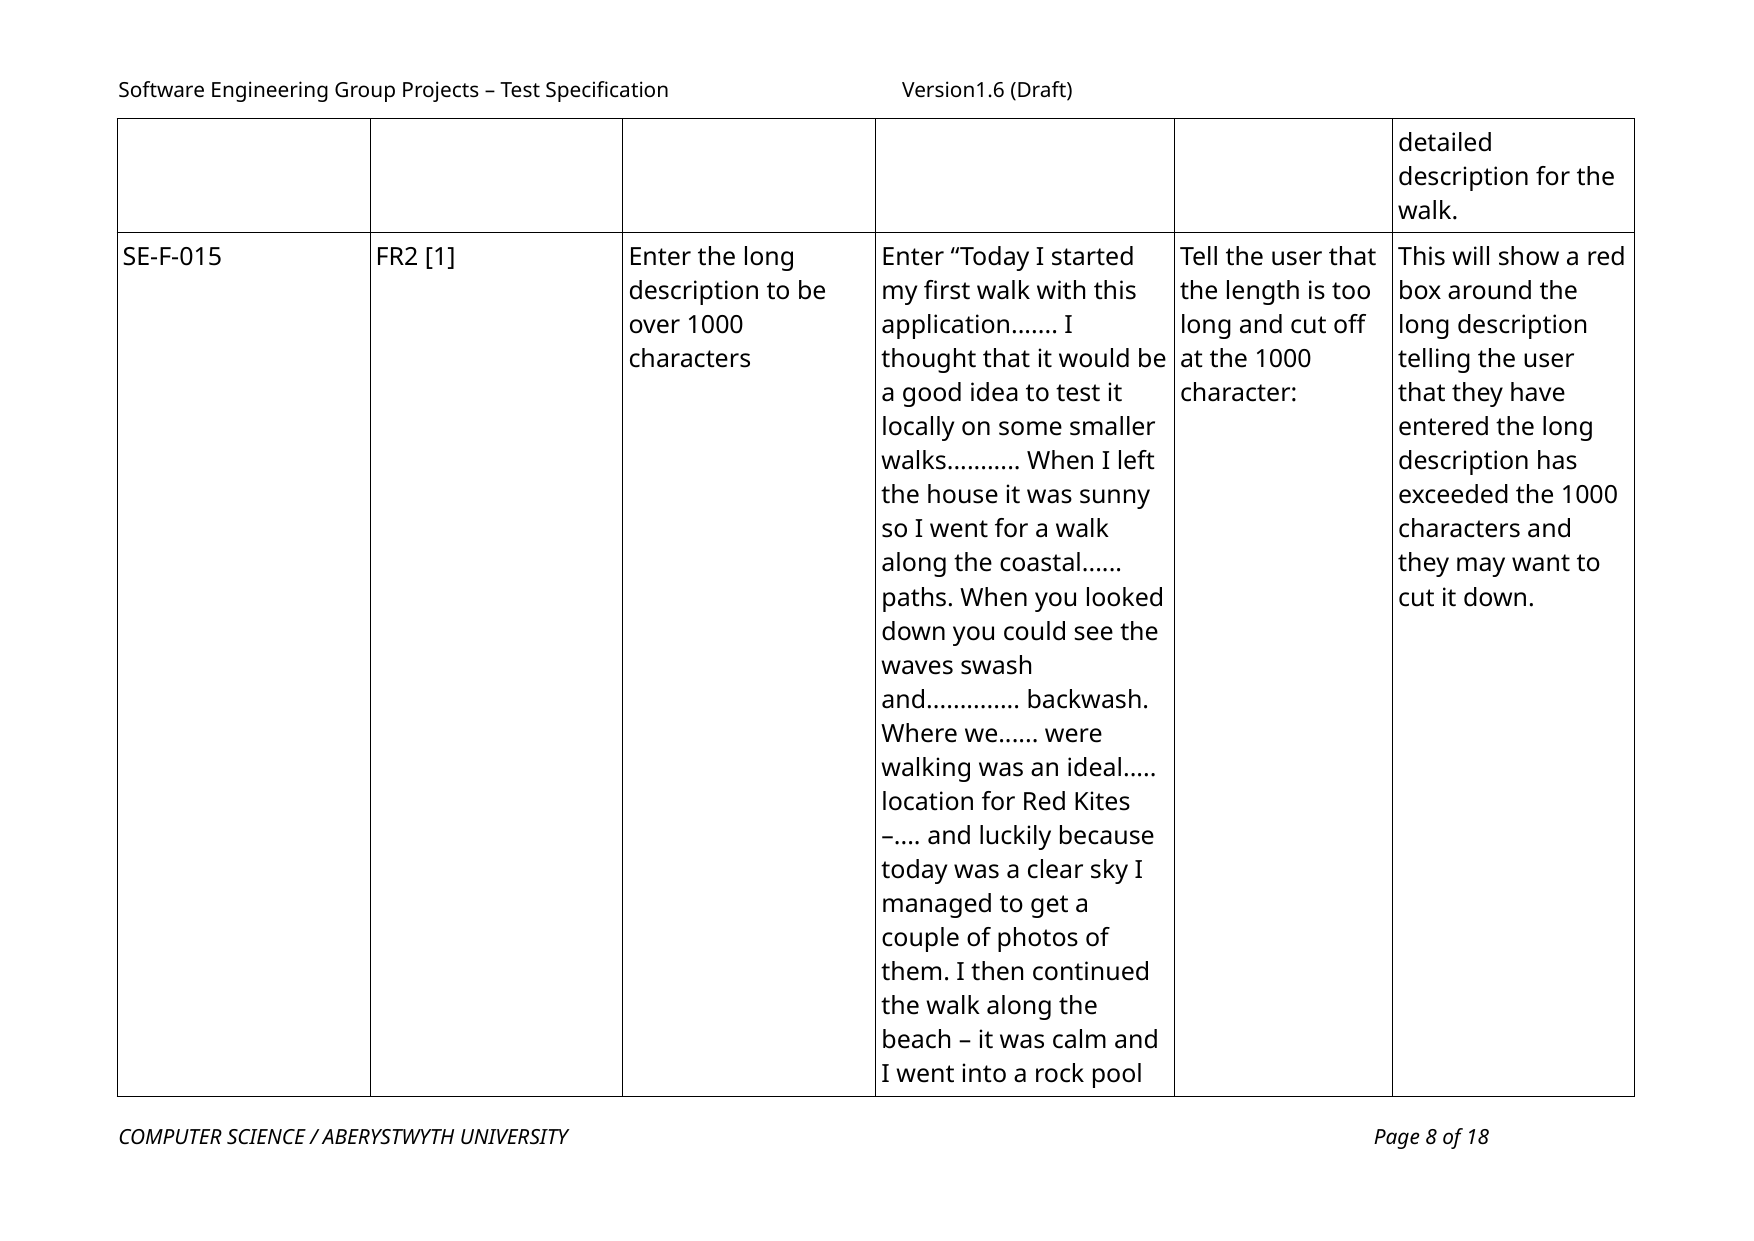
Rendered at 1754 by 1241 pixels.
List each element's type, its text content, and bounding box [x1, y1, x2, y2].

table_cell Tell the user that the length is too long and cut off at the 1000 character: [1175, 233, 1392, 1096]
table_cell [371, 119, 622, 232]
table_cell detailed description for the walk. [1393, 119, 1634, 232]
table_cell This will show a red box around the long description telling the user that they have entered the long description has exceeded the 1000 characters and they may want to cut it down. [1393, 233, 1634, 1096]
table_cell FR2 [1] [371, 233, 622, 1096]
table_cell SE-F-015 [118, 233, 370, 1096]
table_cell Enter “Today I started my first walk with this application....... I thought that it would be a good idea to test it locally on some smaller walks........... When I left the house it was sunny so I went for a walk along the coastal...... paths. When you looked down you could see the waves swash and.............. backwash. Where we...... were walking was an ideal..... location for Red Kites –.... and luckily because today was a clear sky I managed to get a couple of photos of them. I then continued the walk along the beach – it was calm and I went into a rock pool [876, 233, 1174, 1096]
table_cell Enter the long description to be over 1000 characters [623, 233, 875, 1096]
table_cell [118, 119, 370, 232]
table_cell [623, 119, 875, 232]
table_cell [1175, 119, 1392, 232]
table_cell [876, 119, 1174, 232]
